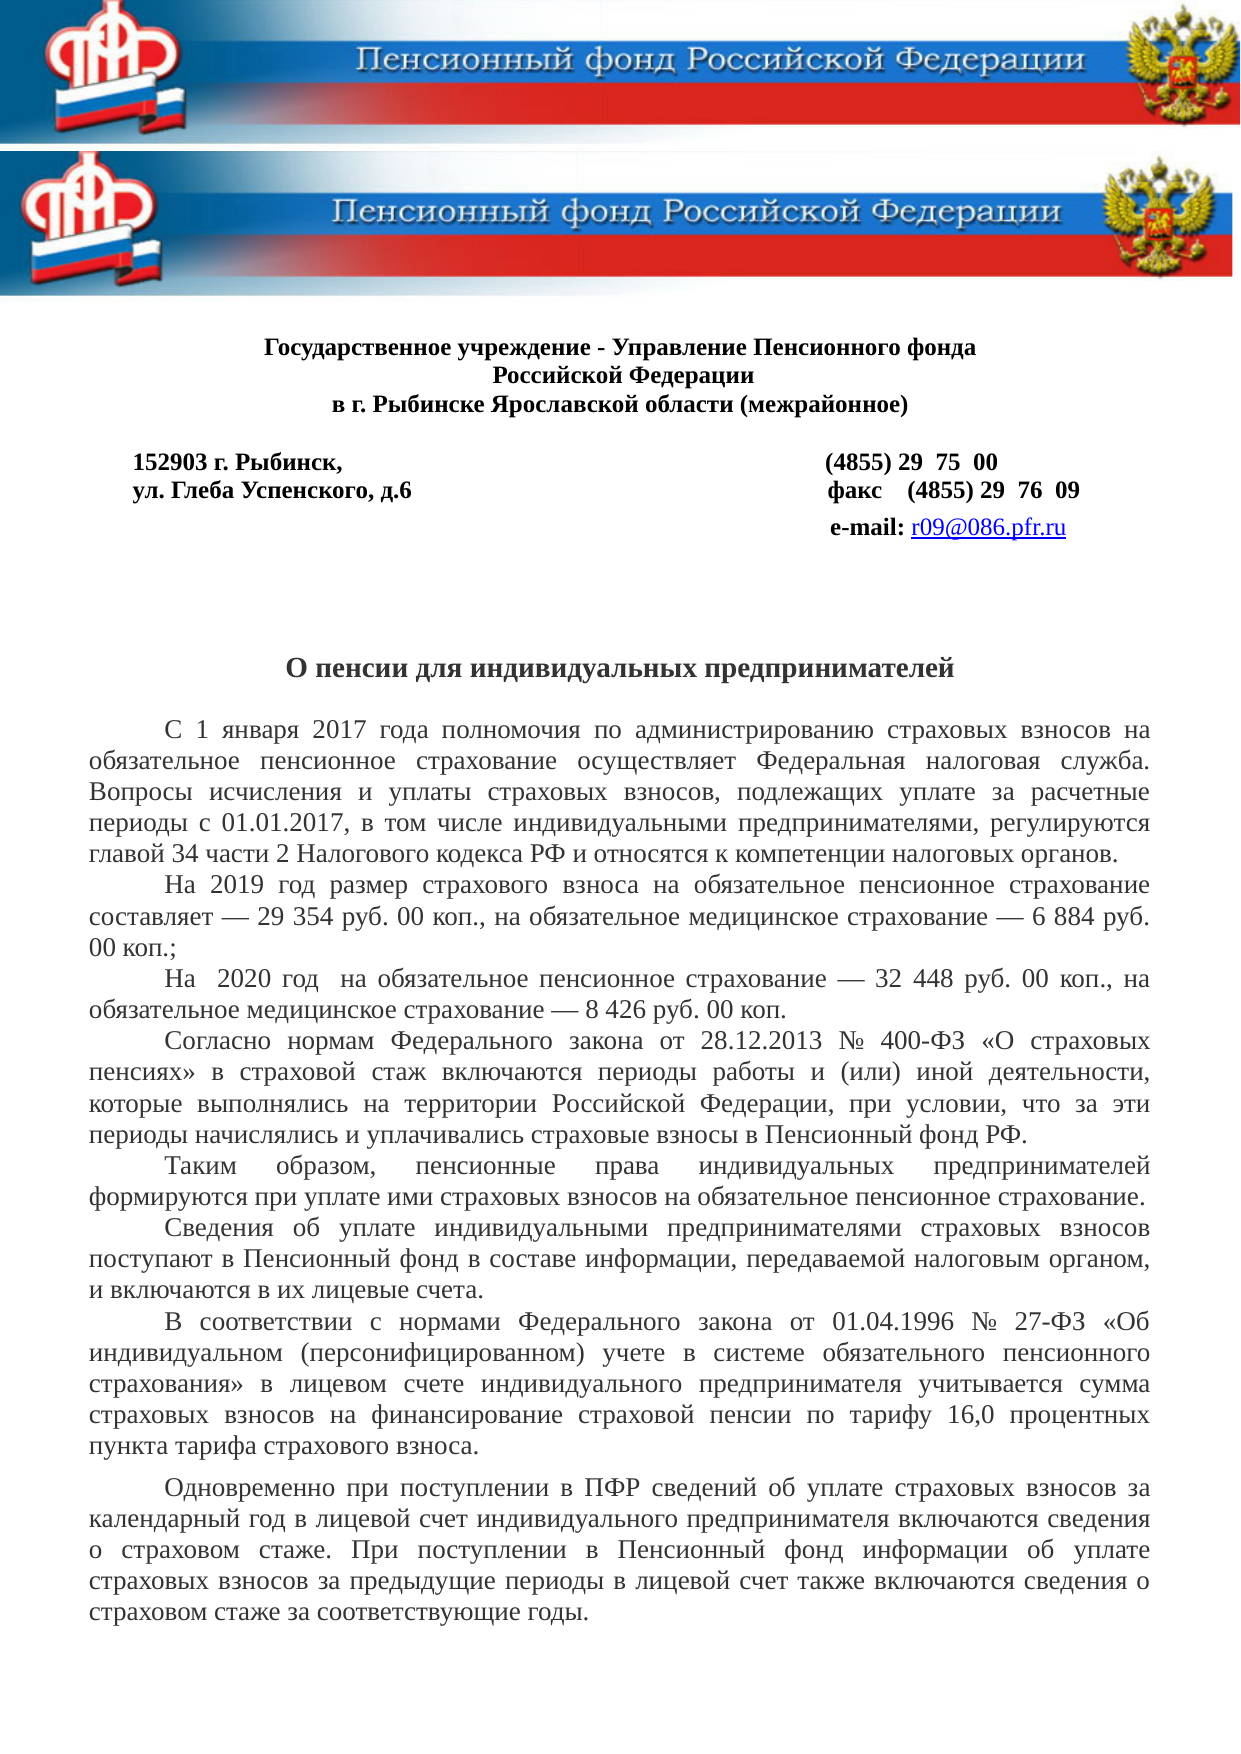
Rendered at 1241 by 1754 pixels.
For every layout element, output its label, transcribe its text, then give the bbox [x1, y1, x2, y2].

text e-mail: r09@086.pfr.ru [89, 504, 1152, 543]
picture [8, 194, 12, 214]
text На 2020 год на обязательное пенсионное страхование — 32 448 руб. 00 коп., на обязательное медицинское страхование — 8 426 руб. 00 коп. [89, 962, 1152, 1024]
text ул. Глеба Успенского, д.6 факс (4855) 29 76 09 [89, 476, 1152, 504]
text Государственное учреждение - Управление Пенсионного фонда [89, 332, 1152, 361]
text Согласно нормам Федерального закона от 28.12.2013 № 400-ФЗ «О страховых пенсиях» в страховой стаж включаются периоды работы и (или) иной деятельности, которые выполнялись на территории Российской Федерации, при условии, что за эти периоды начислялись и уплачивались страховые взносы в Пенсионный фонд РФ. [89, 1024, 1152, 1149]
picture [168, 22, 177, 31]
picture [55, 21, 64, 28]
text Сведения об уплате индивидуальными предпринимателями страховых взносов поступают в Пенсионный фонд в составе информации, передаваемой налоговым органом, и включаются в их лицевые счета. [89, 1211, 1152, 1305]
text С 1 января 2017 года полномочия по администрированию страховых взносов на обязательное пенсионное страхование осуществляет Федеральная налоговая служба. Вопросы исчисления и уплаты страховых взносов, подлежащих уплате за расчетные периоды с 01.01.2017, в том числе индивидуальными предпринимателями, регулируются главой 34 части 2 Налогового кодекса РФ и относятся к компетенции налоговых органов. [89, 713, 1152, 869]
picture [32, 42, 36, 62]
text В соответствии с нормами Федерального закона от 01.04.1996 № 27-ФЗ «Об индивидуальном (персонифицированном) учете в системе обязательного пенсионного страхования» в лицевом счете индивидуального предпринимателя учитывается сумма страховых взносов на финансирование страховой пенсии по тарифу 16,0 процентных пункта тарифа страхового взноса. [89, 1305, 1152, 1460]
text На 2019 год размер страхового взноса на обязательное пенсионное страхование составляет — 29 354 руб. 00 коп., на обязательное медицинское страхование — 6 884 руб. 00 коп.; [89, 869, 1152, 962]
text в г. Рыбинске Ярославской области (межрайонное) [89, 389, 1152, 418]
picture [31, 173, 40, 180]
text Одновременно при поступлении в ПФР сведений об уплате страховых взносов за календарный год в лицевой счет индивидуального предпринимателя включаются сведения о страховом стаже. При поступлении в Пенсионный фонд информации об уплате страховых взносов за предыдущие периоды в лицевой счет также включаются сведения о страховом стаже за соответствующие годы. [89, 1471, 1152, 1627]
text 152903 г. Рыбинск, (4855) 29 75 00 [89, 447, 1152, 476]
picture [0, 0, 1241, 304]
subtitle О пенсии для индивидуальных предпринимателей [89, 650, 1152, 684]
text Таким образом, пенсионные права индивидуальных предпринимателей формируются при уплате ими страховых взносов на обязательное пенсионное страхование. [89, 1149, 1152, 1211]
text Российской Федерации [89, 361, 1152, 389]
